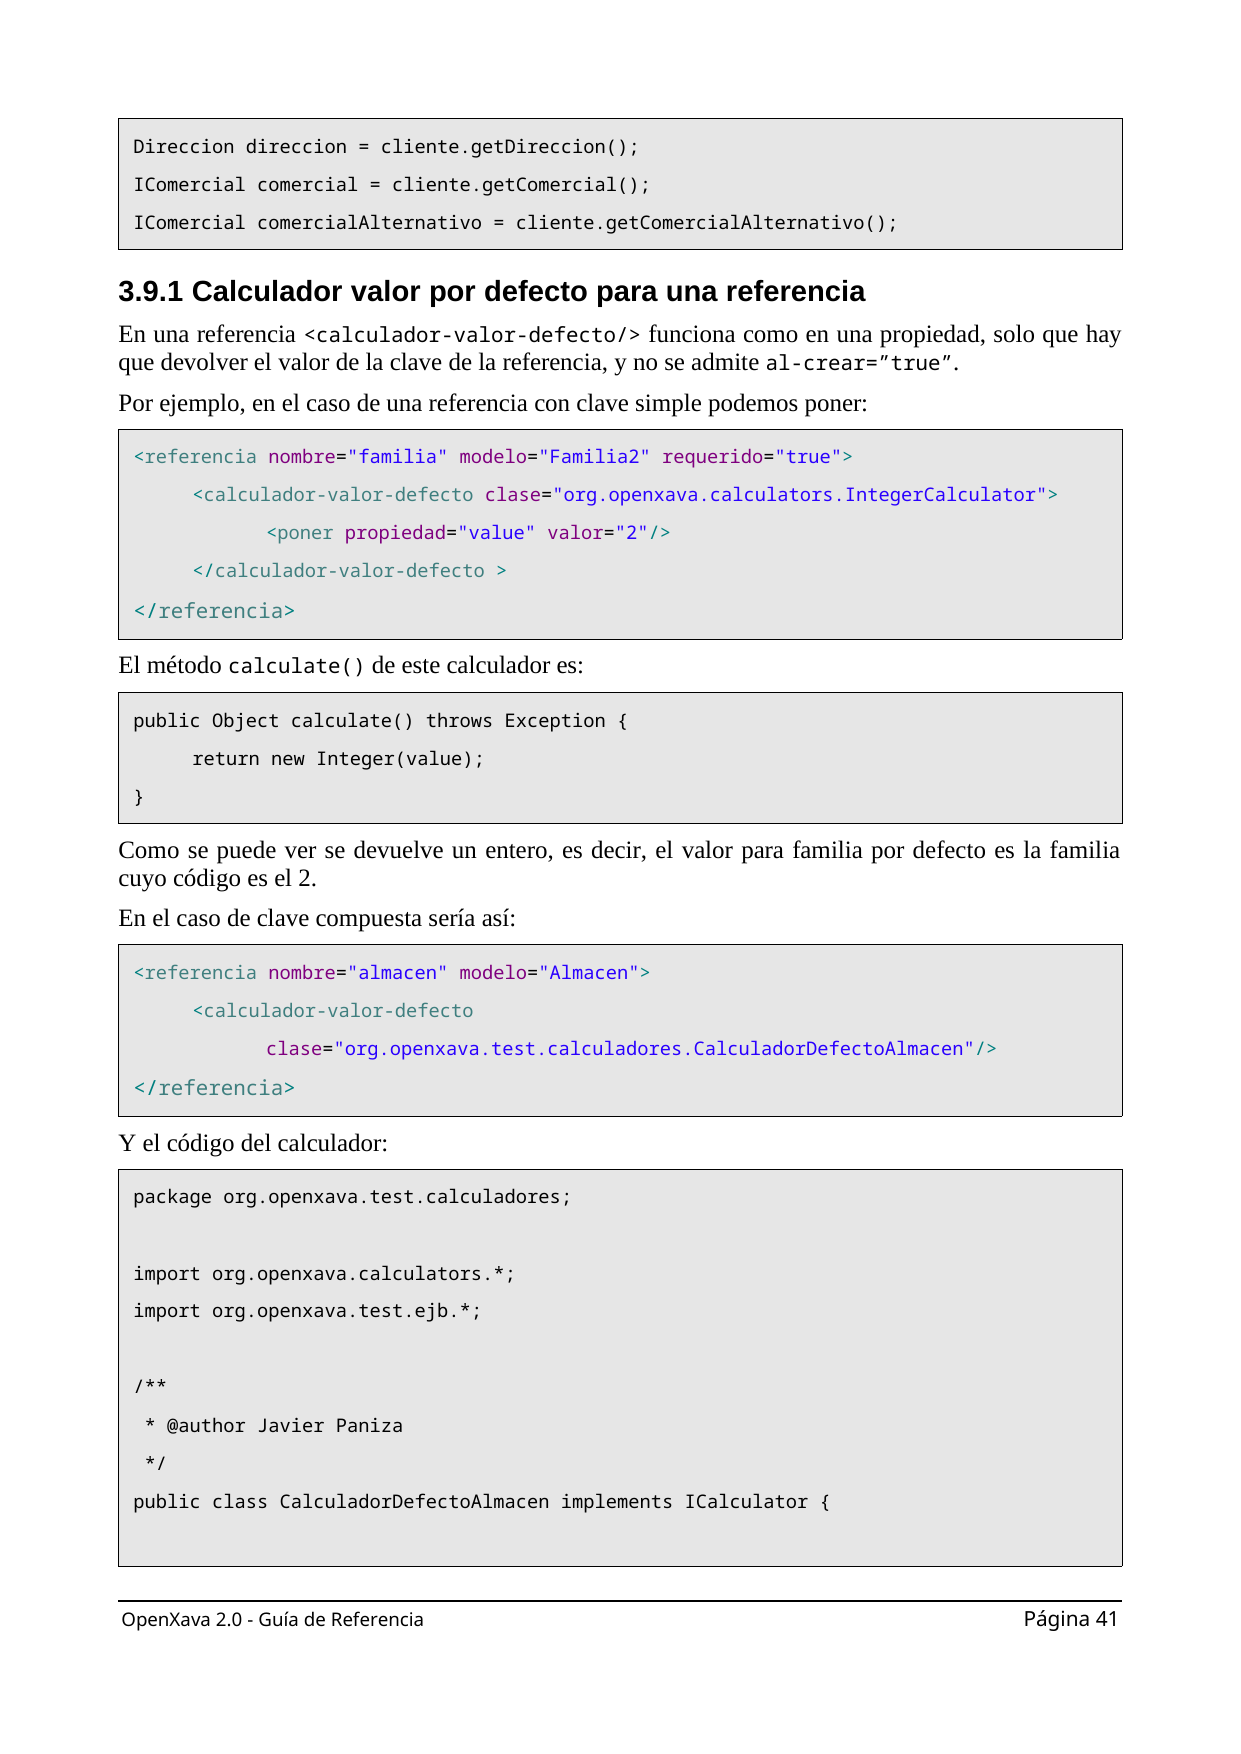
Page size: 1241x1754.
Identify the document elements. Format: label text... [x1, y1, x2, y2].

text Como se puede ver se devuelve un entero, es decir, el valor para familia por defecto es la familia cuyo código es el 2. [118, 836, 1122, 891]
text IComercial comercialAlternativo = cliente.getComercialAlternativo(); [119, 194, 1122, 249]
text clase="org.openxava.test.calculadores.CalculadorDefectoAlmacen"/> [119, 1020, 1122, 1058]
text <calculador-valor-defecto [119, 982, 1122, 1020]
subtitle Calculador valor por defecto para una referencia [118, 274, 1122, 307]
text </referencia> [119, 581, 1122, 639]
text */ [119, 1435, 1122, 1473]
text <referencia nombre="almacen" modelo="Almacen"> [119, 945, 1122, 982]
text <poner propiedad="value" valor="2"/> [119, 505, 1122, 543]
text Por ejemplo, en el caso de una referencia con clave simple podemos poner: [118, 389, 1122, 416]
text <referencia nombre="familia" modelo="Familia2" requerido="true"> [119, 430, 1122, 467]
text IComercial comercial = cliente.getComercial(); [119, 156, 1122, 194]
text <calculador-valor-defecto clase="org.openxava.calculators.IntegerCalculator"> [119, 467, 1122, 505]
text package org.openxava.test.calculadores; [119, 1170, 1122, 1207]
text Y el código del calculador: [118, 1129, 1122, 1156]
text </calculador-valor-defecto > [119, 543, 1122, 581]
text En el caso de clave compuesta sería así: [118, 904, 1122, 932]
text import org.openxava.test.ejb.*; [119, 1283, 1122, 1321]
text El método calculate() de este calculador es: [118, 651, 1122, 680]
text * @author Javier Paniza [119, 1397, 1122, 1435]
text return new Integer(value); [119, 730, 1122, 768]
text } [119, 768, 1122, 823]
text En una referencia <calculador-valor-defecto/> funciona como en una propiedad, solo que hay que devolver el valor de la clave de la referencia, y no se admite al-crear=”true”. [118, 320, 1122, 376]
text </referencia> [119, 1058, 1122, 1116]
text Direccion direccion = cliente.getDireccion(); [119, 119, 1122, 156]
text import org.openxava.calculators.*; [119, 1245, 1122, 1283]
text public Object calculate() throws Exception { [119, 693, 1122, 730]
text public class CalculadorDefectoAlmacen implements ICalculator { [119, 1473, 1122, 1511]
text /** [119, 1359, 1122, 1397]
